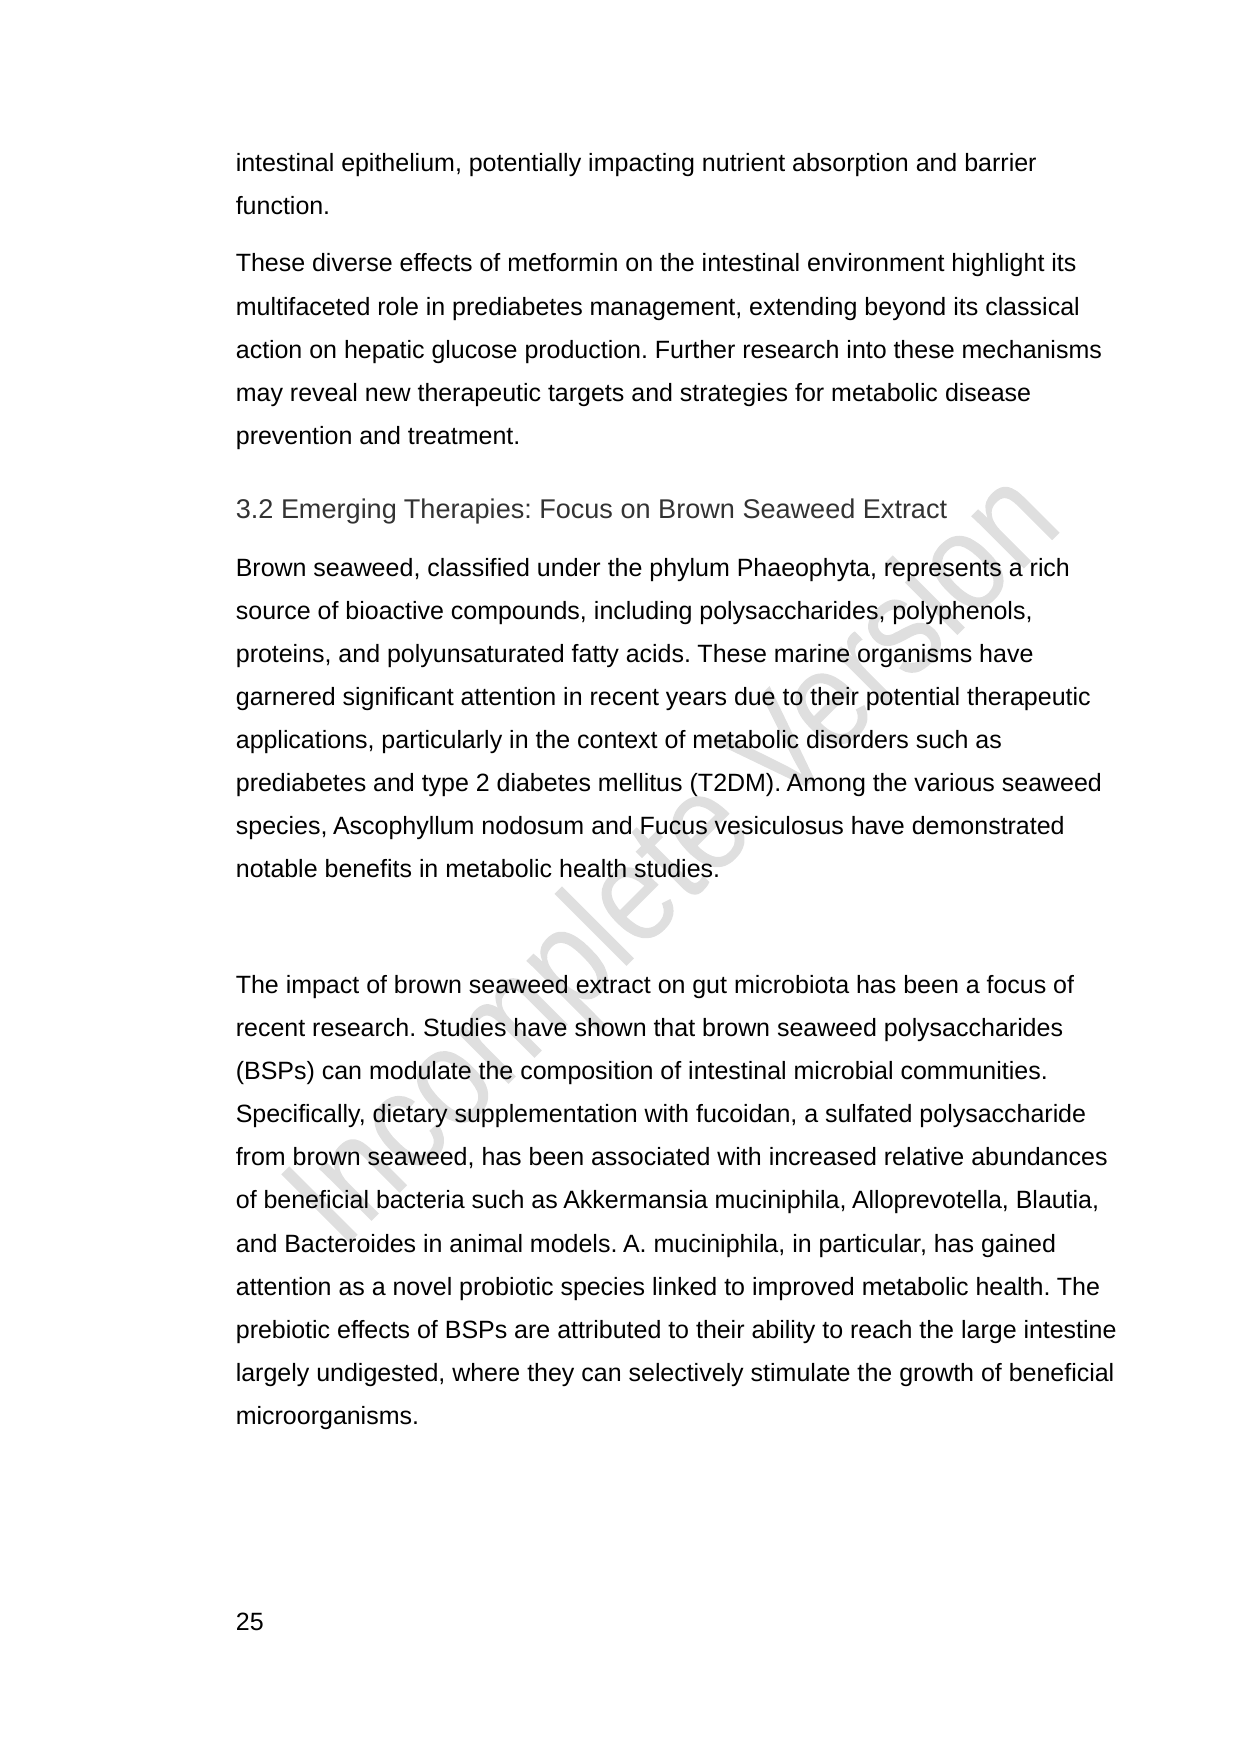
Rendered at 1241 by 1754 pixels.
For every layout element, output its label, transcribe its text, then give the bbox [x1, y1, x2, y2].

subtitle 3.2 Emerging Therapies: Focus on Brown Seaweed Extract [236, 493, 991, 524]
text Brown seaweed, classified under the phylum Phaeophyta, represents a rich source of bioactive compounds, including polysaccharides, polyphenols, proteins, and polyunsaturated fatty acids. These marine organisms have garnered significant attention in recent years due to their potential therapeutic applications, particularly in the context of metabolic disorders such as prediabetes and type 2 diabetes mellitus (T2DM). Among the various seaweed species, Ascophyllum nodosum and Fucus vesiculosus have demonstrated notable benefits in metabolic health studies. [236, 553, 1122, 883]
text These diverse effects of metformin on the intestinal environment highlight its multifaceted role in prediabetes management, extending beyond its classical action on hepatic glucose production. Further research into these mechanisms may reveal new therapeutic targets and strategies for metabolic disease prevention and treatment. [236, 248, 1122, 450]
text The impact of brown seaweed extract on gut microbiota has been a focus of recent research. Studies have shown that brown seaweed polysaccharides (BSPs) can modulate the composition of intestinal microbial communities. Specifically, dietary supplementation with fucoidan, a sulfated polysaccharide from brown seaweed, has been associated with increased relative abundances of beneficial bacteria such as Akkermansia muciniphila, Alloprevotella, Blautia, and Bacteroides in animal models. A. muciniphila, in particular, has gained attention as a novel probiotic species linked to improved metabolic health. The prebiotic effects of BSPs are attributed to their ability to reach the large intestine largely undigested, where they can selectively stimulate the growth of beneficial microorganisms. [236, 970, 1122, 1430]
text intestinal epithelium, potentially impacting nutrient absorption and barrier function. [236, 148, 1122, 219]
subtitle [1021, 493, 1122, 524]
